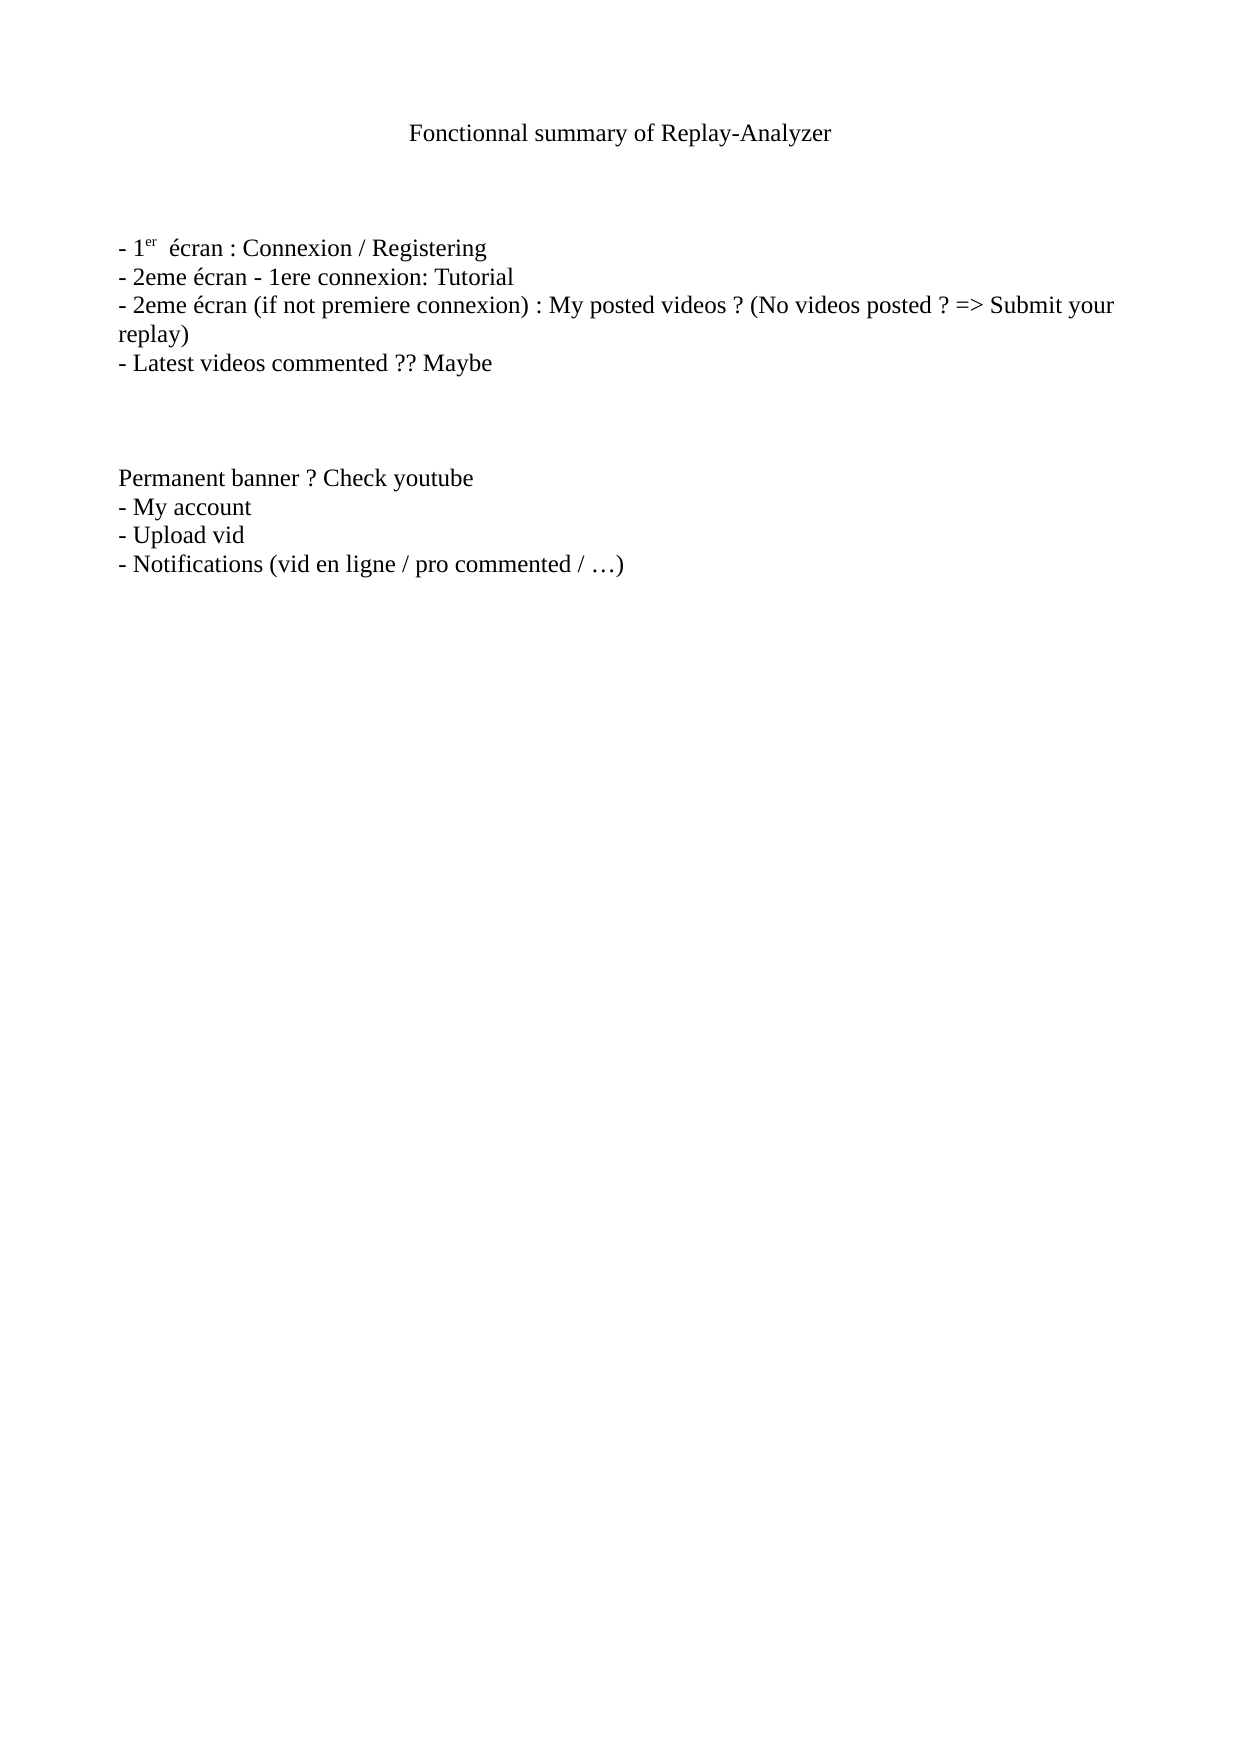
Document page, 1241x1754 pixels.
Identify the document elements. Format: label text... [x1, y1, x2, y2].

text - 2eme écran - 1ere connexion: Tutorial [118, 262, 1122, 291]
text Permanent banner ? Check youtube [118, 463, 1122, 492]
text - 2eme écran (if not premiere connexion) : My posted videos ? (No videos posted ? => Submit your replay) [118, 291, 1122, 348]
text - Notifications (vid en ligne / pro commented / …) [118, 549, 1122, 578]
text - Latest videos commented ?? Maybe [118, 348, 1122, 377]
text - Upload vid [118, 521, 1122, 549]
text - 1er écran : Connexion / Registering [118, 233, 1122, 262]
text - My account [118, 492, 1122, 521]
text Fonctionnal summary of Replay-Analyzer [118, 118, 1122, 147]
